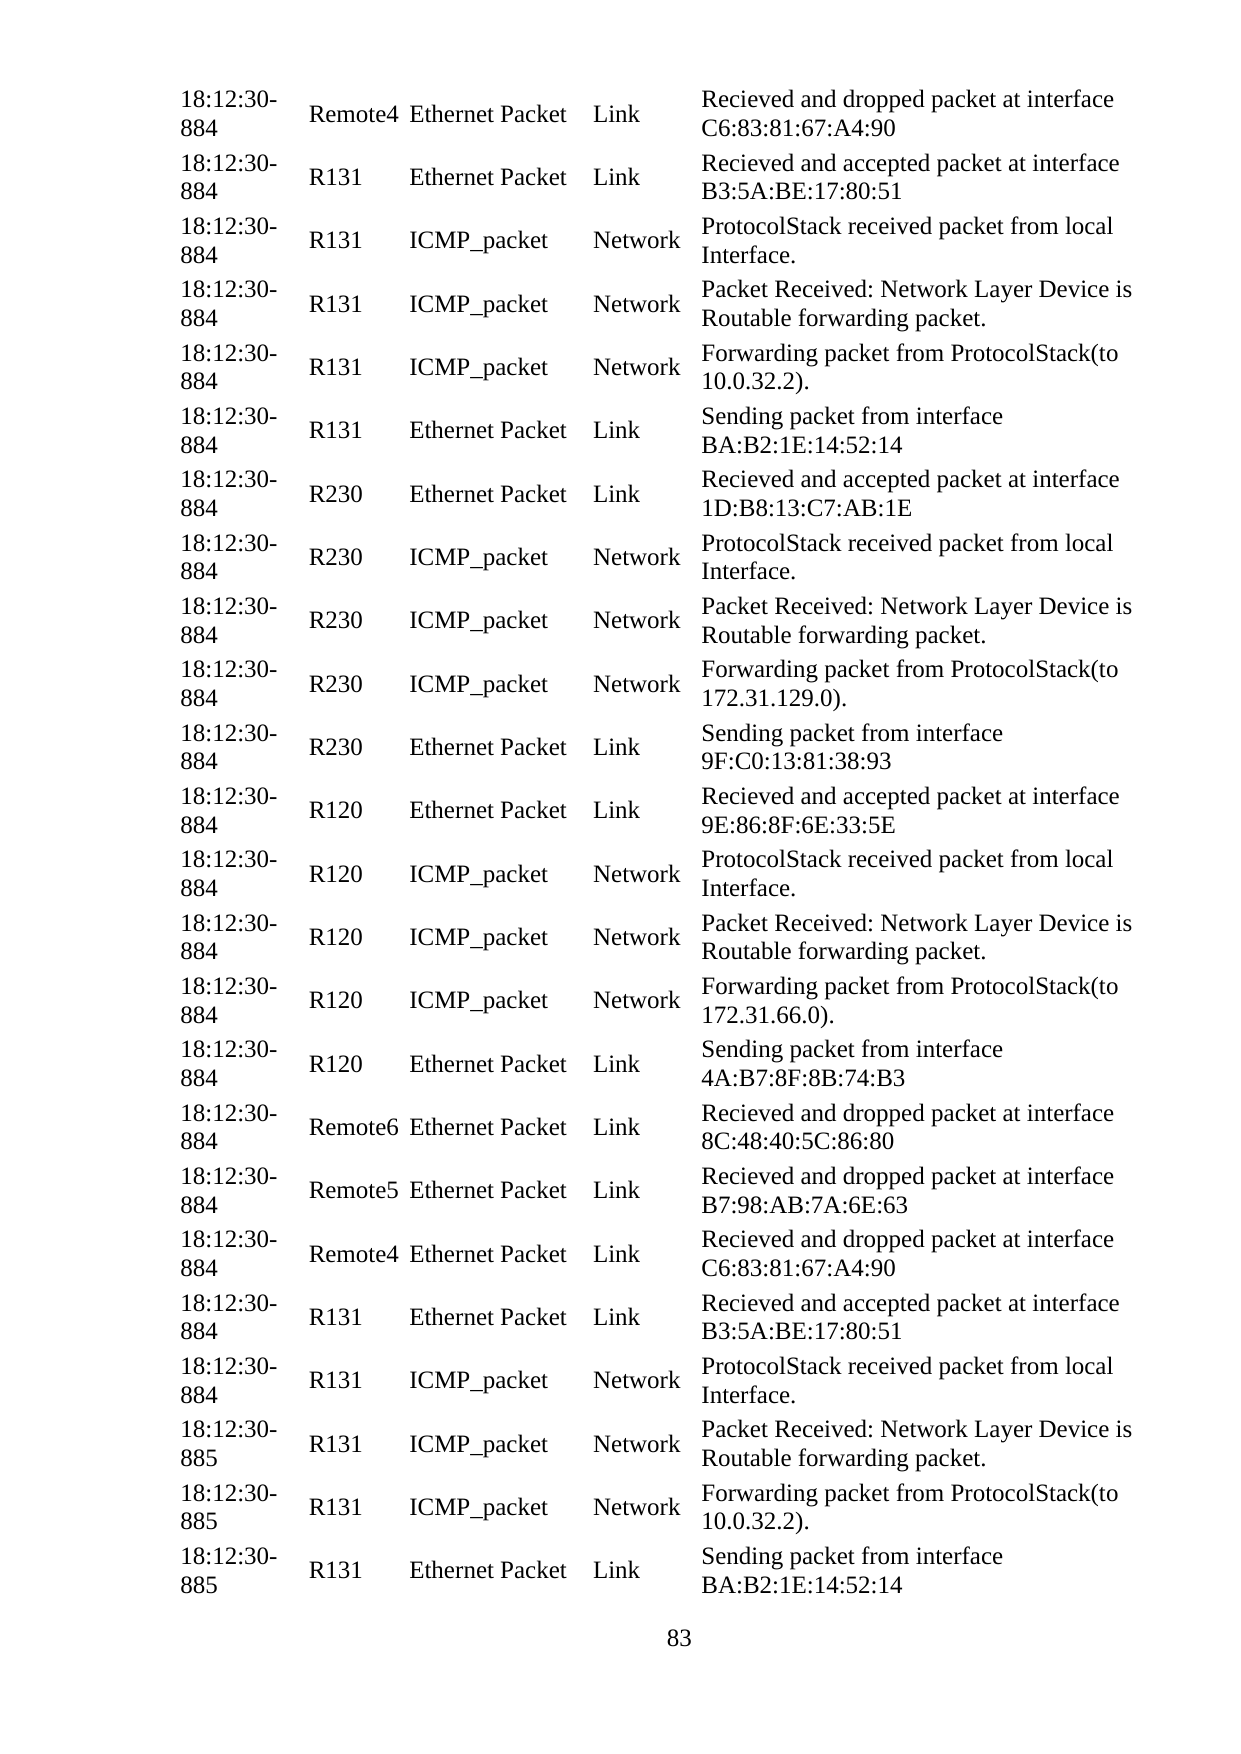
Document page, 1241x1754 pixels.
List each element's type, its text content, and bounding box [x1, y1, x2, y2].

table_cell Network [590, 1348, 698, 1411]
table_cell R131 [306, 208, 406, 271]
table_cell Ethernet Packet [406, 461, 590, 525]
table_cell R131 [306, 1285, 406, 1348]
table_cell R131 [306, 1538, 406, 1601]
table_cell Network [590, 1411, 698, 1475]
table_cell 18:12:30-884 [177, 778, 306, 841]
table_cell ICMP_packet [406, 841, 590, 905]
table_cell 18:12:30-884 [177, 905, 306, 968]
table_cell R120 [306, 905, 406, 968]
table_cell Link [590, 145, 698, 208]
table_cell R131 [306, 1348, 406, 1411]
table_cell ICMP_packet [406, 1411, 590, 1475]
table_cell Ethernet Packet [406, 1538, 590, 1601]
table_cell ICMP_packet [406, 651, 590, 715]
table_cell Ethernet Packet [406, 715, 590, 778]
table_cell Ethernet Packet [406, 1285, 590, 1348]
table_cell 18:12:30-884 [177, 271, 306, 335]
table_cell R131 [306, 1411, 406, 1475]
table_cell 18:12:30-885 [177, 1411, 306, 1475]
table_cell R131 [306, 271, 406, 335]
table_cell Forwarding packet from ProtocolStack(to 10.0.32.2). [698, 335, 1181, 398]
table_cell Ethernet Packet [406, 145, 590, 208]
table_cell Ethernet Packet [406, 1095, 590, 1158]
table_cell Packet Received: Network Layer Device is Routable forwarding packet. [698, 905, 1181, 968]
table_cell Link [590, 1095, 698, 1158]
table_cell 18:12:30-884 [177, 145, 306, 208]
table_cell Link [590, 715, 698, 778]
table_cell Sending packet from interface 9F:C0:13:81:38:93 [698, 715, 1181, 778]
table_cell ICMP_packet [406, 1475, 590, 1538]
table_cell ProtocolStack received packet from local Interface. [698, 208, 1181, 271]
table_cell R131 [306, 145, 406, 208]
table_cell 18:12:30-884 [177, 715, 306, 778]
table_cell R131 [306, 398, 406, 461]
table_cell Recieved and accepted packet at interface 9E:86:8F:6E:33:5E [698, 778, 1181, 841]
table_cell Network [590, 968, 698, 1031]
table_cell ICMP_packet [406, 588, 590, 651]
table_cell 18:12:30-884 [177, 398, 306, 461]
table_cell Network [590, 525, 698, 588]
table_cell Ethernet Packet [406, 778, 590, 841]
table_cell ProtocolStack received packet from local Interface. [698, 1348, 1181, 1411]
table_cell Packet Received: Network Layer Device is Routable forwarding packet. [698, 271, 1181, 335]
table_cell 18:12:30-884 [177, 968, 306, 1031]
table_cell Remote4 [306, 1221, 406, 1285]
table_cell Remote4 [306, 81, 406, 145]
table_cell Ethernet Packet [406, 81, 590, 145]
table_cell Packet Received: Network Layer Device is Routable forwarding packet. [698, 588, 1181, 651]
table_cell Forwarding packet from ProtocolStack(to 172.31.66.0). [698, 968, 1181, 1031]
table_cell 18:12:30-885 [177, 1538, 306, 1601]
table_cell 18:12:30-884 [177, 588, 306, 651]
table_cell Ethernet Packet [406, 398, 590, 461]
table_cell Ethernet Packet [406, 1158, 590, 1221]
table_cell Network [590, 271, 698, 335]
table_cell ICMP_packet [406, 271, 590, 335]
table_cell Recieved and accepted packet at interface B3:5A:BE:17:80:51 [698, 145, 1181, 208]
table_cell 18:12:30-884 [177, 841, 306, 905]
table_cell R131 [306, 1475, 406, 1538]
table_cell 18:12:30-884 [177, 335, 306, 398]
table_cell Link [590, 778, 698, 841]
table_cell 18:12:30-884 [177, 1158, 306, 1221]
table_cell ProtocolStack received packet from local Interface. [698, 525, 1181, 588]
table_cell 18:12:30-884 [177, 208, 306, 271]
table_cell 18:12:30-884 [177, 525, 306, 588]
table_cell Recieved and accepted packet at interface 1D:B8:13:C7:AB:1E [698, 461, 1181, 525]
table_cell Link [590, 398, 698, 461]
table_cell R120 [306, 968, 406, 1031]
table_cell 18:12:30-885 [177, 1475, 306, 1538]
table_cell Link [590, 1221, 698, 1285]
table_cell Forwarding packet from ProtocolStack(to 10.0.32.2). [698, 1475, 1181, 1538]
table_cell R120 [306, 1031, 406, 1095]
table_cell Network [590, 1475, 698, 1538]
table_cell Link [590, 1158, 698, 1221]
table_cell Network [590, 651, 698, 715]
table_cell 18:12:30-884 [177, 81, 306, 145]
table_cell Ethernet Packet [406, 1031, 590, 1095]
table_cell 18:12:30-884 [177, 1348, 306, 1411]
table_cell R230 [306, 715, 406, 778]
table_cell 18:12:30-884 [177, 1031, 306, 1095]
table_cell Remote5 [306, 1158, 406, 1221]
table_cell R230 [306, 588, 406, 651]
table_cell Link [590, 1538, 698, 1601]
table_cell Network [590, 905, 698, 968]
table_cell Recieved and dropped packet at interface C6:83:81:67:A4:90 [698, 81, 1181, 145]
table_cell R230 [306, 651, 406, 715]
table_cell Link [590, 81, 698, 145]
table_cell 18:12:30-884 [177, 461, 306, 525]
table_cell Recieved and accepted packet at interface B3:5A:BE:17:80:51 [698, 1285, 1181, 1348]
table_cell R120 [306, 841, 406, 905]
table_cell R131 [306, 335, 406, 398]
table_cell Sending packet from interface BA:B2:1E:14:52:14 [698, 1538, 1181, 1601]
table_cell Recieved and dropped packet at interface 8C:48:40:5C:86:80 [698, 1095, 1181, 1158]
table_cell 18:12:30-884 [177, 1095, 306, 1158]
table_cell 18:12:30-884 [177, 651, 306, 715]
table_cell Forwarding packet from ProtocolStack(to 172.31.129.0). [698, 651, 1181, 715]
table_cell Sending packet from interface BA:B2:1E:14:52:14 [698, 398, 1181, 461]
table_cell Network [590, 841, 698, 905]
table_cell Link [590, 1031, 698, 1095]
table_cell Recieved and dropped packet at interface C6:83:81:67:A4:90 [698, 1221, 1181, 1285]
table_cell Remote6 [306, 1095, 406, 1158]
table_cell ICMP_packet [406, 1348, 590, 1411]
table_cell R230 [306, 525, 406, 588]
table_cell Sending packet from interface 4A:B7:8F:8B:74:B3 [698, 1031, 1181, 1095]
table_cell ICMP_packet [406, 525, 590, 588]
table_cell Recieved and dropped packet at interface B7:98:AB:7A:6E:63 [698, 1158, 1181, 1221]
table_cell Network [590, 588, 698, 651]
table_cell ICMP_packet [406, 335, 590, 398]
table_cell R120 [306, 778, 406, 841]
table_cell Link [590, 461, 698, 525]
table_cell Network [590, 208, 698, 271]
table_cell 18:12:30-884 [177, 1285, 306, 1348]
table_cell R230 [306, 461, 406, 525]
table_cell ICMP_packet [406, 208, 590, 271]
table_cell ICMP_packet [406, 968, 590, 1031]
table_cell ICMP_packet [406, 905, 590, 968]
table_cell Network [590, 335, 698, 398]
table_cell Link [590, 1285, 698, 1348]
table_cell ProtocolStack received packet from local Interface. [698, 841, 1181, 905]
table_cell 18:12:30-884 [177, 1221, 306, 1285]
table_cell Ethernet Packet [406, 1221, 590, 1285]
table_cell Packet Received: Network Layer Device is Routable forwarding packet. [698, 1411, 1181, 1475]
